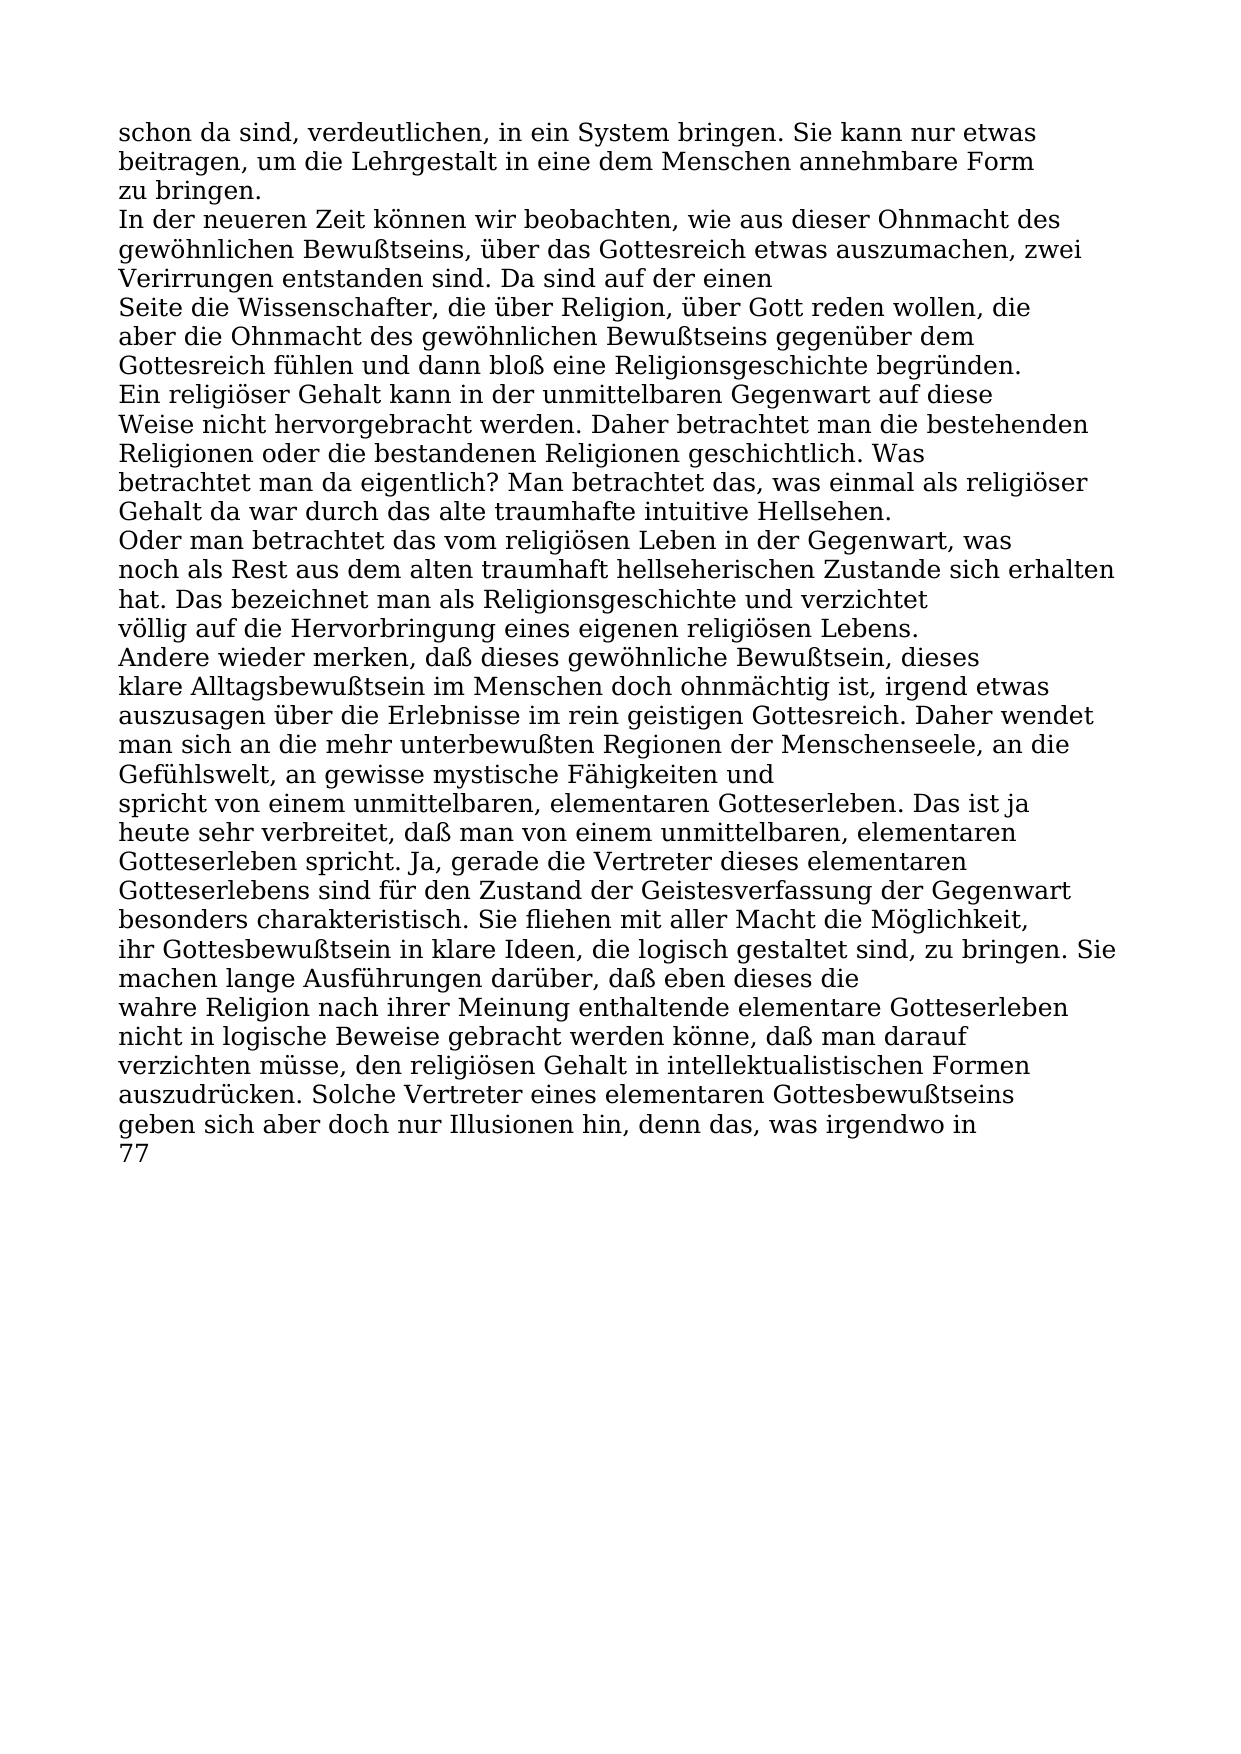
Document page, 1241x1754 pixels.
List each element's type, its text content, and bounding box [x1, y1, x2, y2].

text verzichten müsse, den religiösen Gehalt in intellektualistischen Formen [118, 1051, 1122, 1081]
text Oder man betrachtet das vom religiösen Leben in der Gegenwart, was [118, 526, 1122, 556]
text spricht von einem unmittelbaren, elementaren Gotteserleben. Das ist ja [118, 789, 1122, 818]
text auszudrücken. Solche Vertreter eines elementaren Gottesbewußtseins [118, 1081, 1122, 1110]
text Andere wieder merken, daß dieses gewöhnliche Bewußtsein, dieses [118, 643, 1122, 672]
text wahre Religion nach ihrer Meinung enthaltende elementare Gotteserleben nicht in logische Beweise gebracht werden könne, daß man darauf [118, 993, 1122, 1051]
text In der neueren Zeit können wir beobachten, wie aus dieser Ohnmacht des gewöhnlichen Bewußtseins, über das Gottesreich etwas auszumachen, zwei Verirrungen entstanden sind. Da sind auf der einen [118, 206, 1122, 293]
text schon da sind, verdeutlichen, in ein System bringen. Sie kann nur etwas [118, 118, 1122, 147]
text Seite die Wissenschafter, die über Religion, über Gott reden wollen, die [118, 293, 1122, 322]
text zu bringen. [118, 176, 1122, 206]
text beitragen, um die Lehrgestalt in eine dem Menschen annehmbare Form [118, 147, 1122, 176]
text noch als Rest aus dem alten traumhaft hellseherischen Zustande sich erhalten hat. Das bezeichnet man als Religionsgeschichte und verzichtet [118, 556, 1122, 614]
text völlig auf die Hervorbringung eines eigenen religiösen Lebens. [118, 614, 1122, 643]
text ihr Gottesbewußtsein in klare Ideen, die logisch gestaltet sind, zu bringen. Sie machen lange Ausführungen darüber, daß eben dieses die [118, 935, 1122, 993]
text Gotteserleben spricht. Ja, gerade die Vertreter dieses elementaren Gotteserlebens sind für den Zustand der Geistesverfassung der Gegenwart [118, 847, 1122, 906]
text Weise nicht hervorgebracht werden. Daher betrachtet man die bestehenden Religionen oder die bestandenen Religionen geschichtlich. Was [118, 410, 1122, 468]
text aber die Ohnmacht des gewöhnlichen Bewußtseins gegenüber dem [118, 322, 1122, 351]
text heute sehr verbreitet, daß man von einem unmittelbaren, elementaren [118, 818, 1122, 847]
text klare Alltagsbewußtsein im Menschen doch ohnmächtig ist, irgend etwas auszusagen über die Erlebnisse im rein geistigen Gottesreich. Daher wendet man sich an die mehr unterbewußten Regionen der Menschenseele, an die Gefühlswelt, an gewisse mystische Fähigkeiten und [118, 672, 1122, 789]
text betrachtet man da eigentlich? Man betrachtet das, was einmal als religiöser Gehalt da war durch das alte traumhafte intuitive Hellsehen. [118, 468, 1122, 526]
text besonders charakteristisch. Sie fliehen mit aller Macht die Möglichkeit, [118, 906, 1122, 935]
text 77 [118, 1139, 1122, 1168]
text Ein religiöser Gehalt kann in der unmittelbaren Gegenwart auf diese [118, 381, 1122, 410]
text Gottesreich fühlen und dann bloß eine Religionsgeschichte begründen. [118, 351, 1122, 381]
text geben sich aber doch nur Illusionen hin, denn das, was irgendwo in [118, 1110, 1122, 1139]
